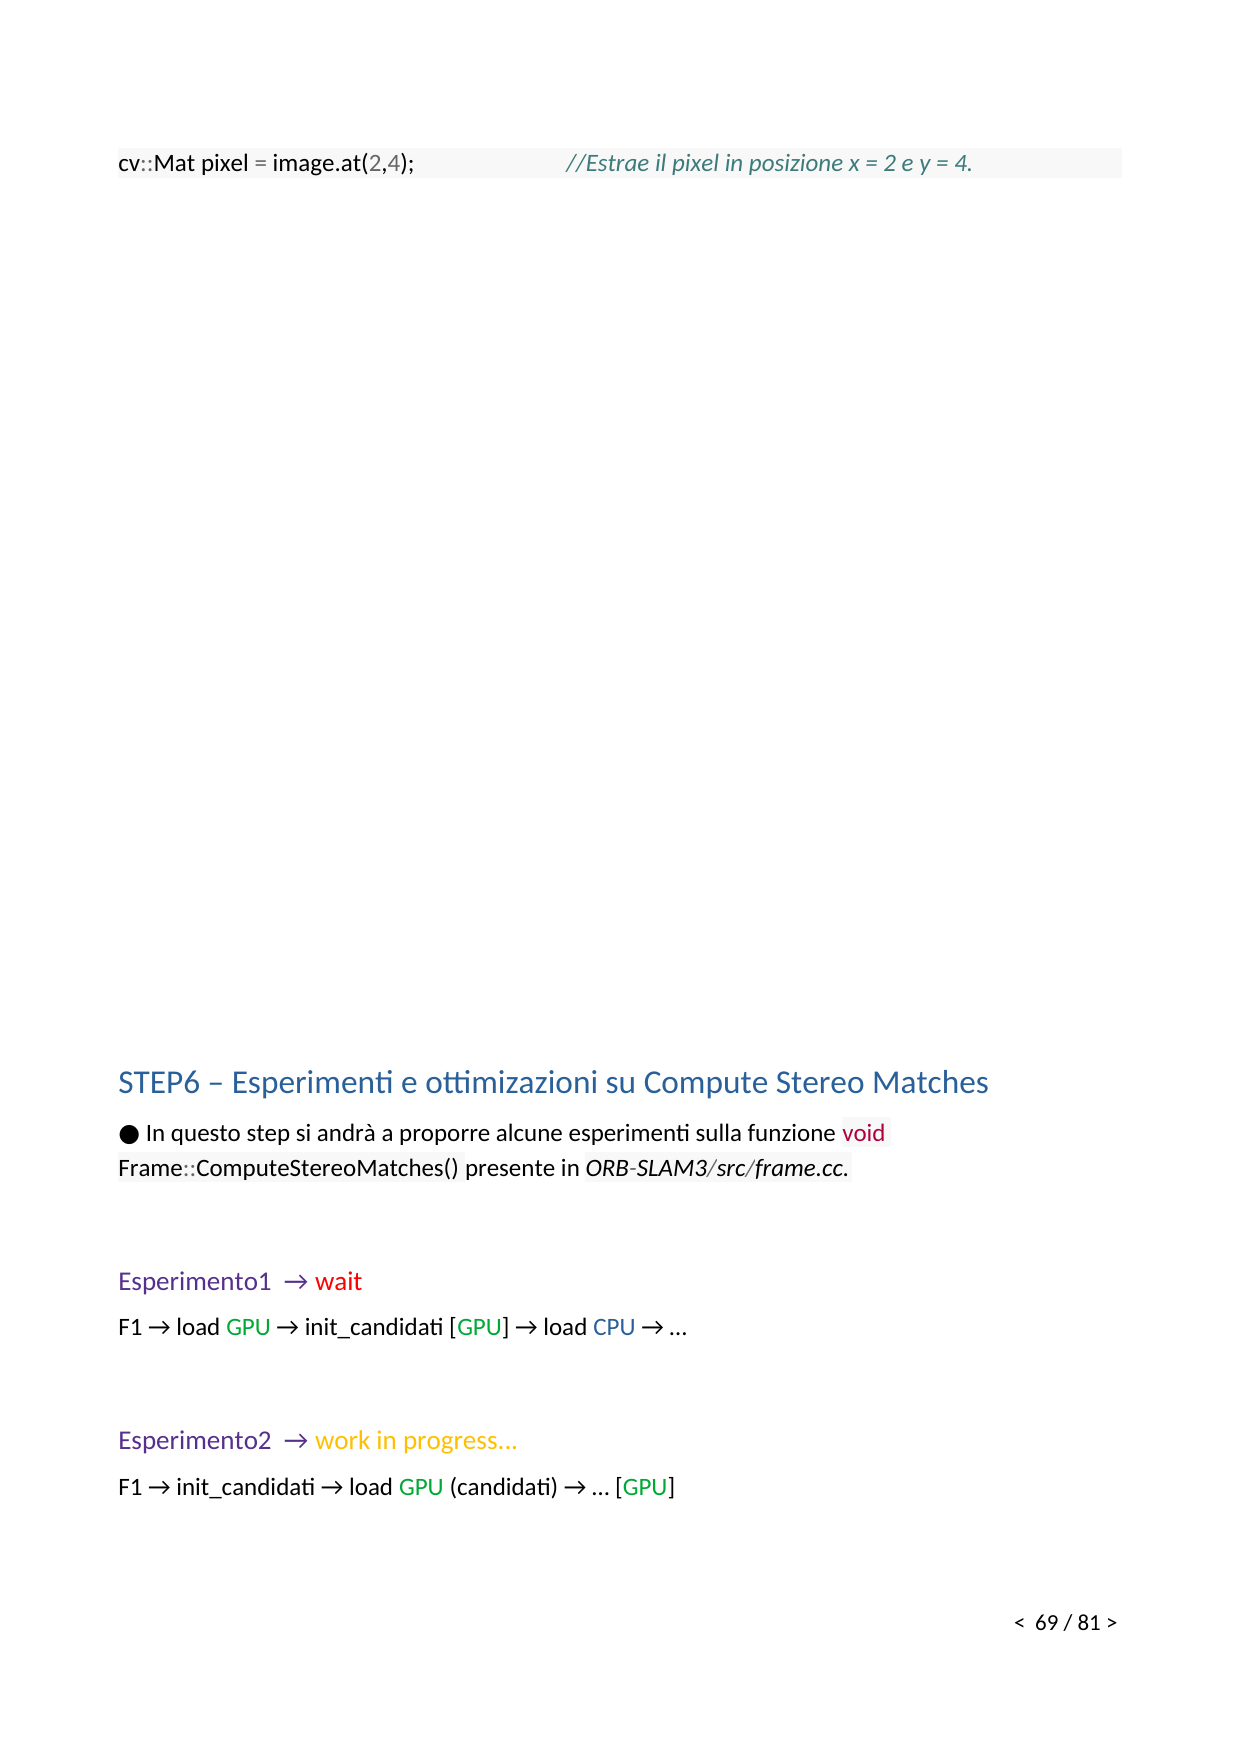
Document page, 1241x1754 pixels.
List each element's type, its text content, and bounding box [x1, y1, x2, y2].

subtitle Esperimento2 → work in progress... [118, 1423, 1122, 1456]
text F1 → load GPU → init_candidati [GPU] → load CPU → … [118, 1311, 1122, 1342]
subtitle Esperimento1 → wait [118, 1264, 1122, 1297]
text cv::Mat pixel = image.at(2,4); //Estrae il pixel in posizione x = 2 e y = 4. [118, 148, 1122, 178]
text ● In questo step si andrà a proporre alcune esperimenti sulla funzione void Frame::ComputeStereoMatches() presente in ORB-SLAM3/src/frame.cc. [118, 1117, 1122, 1182]
subtitle STEP6 – Esperimenti e ottimizazioni su Compute Stereo Matches [118, 1061, 1122, 1102]
text F1 → init_candidati → load GPU (candidati) → … [GPU] [118, 1471, 1122, 1501]
